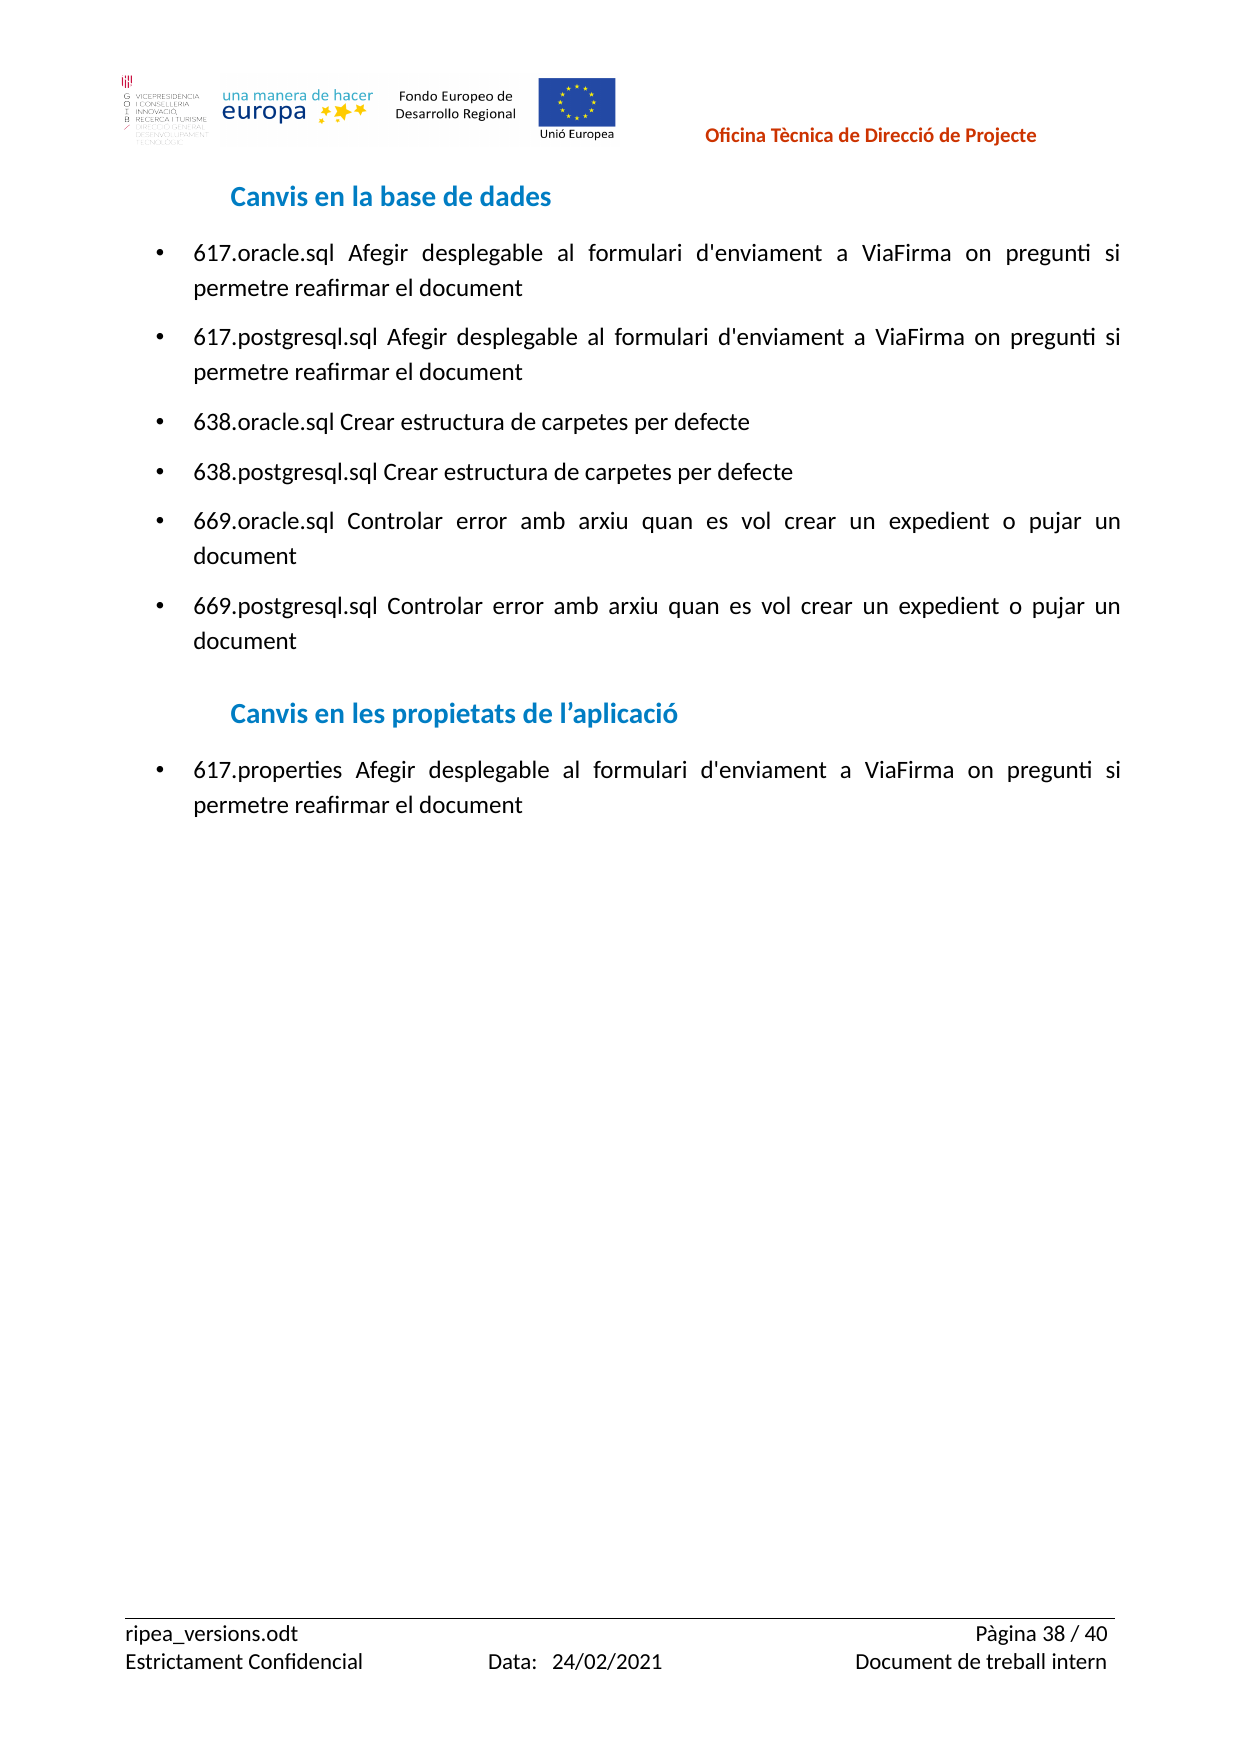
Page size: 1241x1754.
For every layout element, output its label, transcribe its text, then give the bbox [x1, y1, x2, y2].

list 617.postgresql.sql Afegir desplegable al formulari d'enviament a ViaFirma on pregunti si permetre reafirmar el document [156, 322, 1122, 387]
list 617.oracle.sql Afegir desplegable al formulari d'enviament a ViaFirma on pregunti si permetre reafirmar el document [156, 237, 1122, 302]
subtitle Canvis en les propietats de l’aplicació [153, 695, 1122, 731]
list 638.oracle.sql Crear estructura de carpetes per defecte [156, 406, 1122, 437]
list 669.postgresql.sql Controlar error amb arxiu quan es vol crear un expedient o pujar un document [156, 590, 1122, 655]
picture [219, 73, 621, 147]
picture [118, 73, 213, 147]
list 617.properties Afegir desplegable al formulari d'enviament a ViaFirma on pregunti si permetre reafirmar el document [156, 754, 1122, 820]
list 669.oracle.sql Controlar error amb arxiu quan es vol crear un expedient o pujar un document [156, 505, 1122, 571]
list 638.postgresql.sql Crear estructura de carpetes per defecte [156, 456, 1122, 486]
subtitle Canvis en la base de dades [153, 178, 1122, 213]
